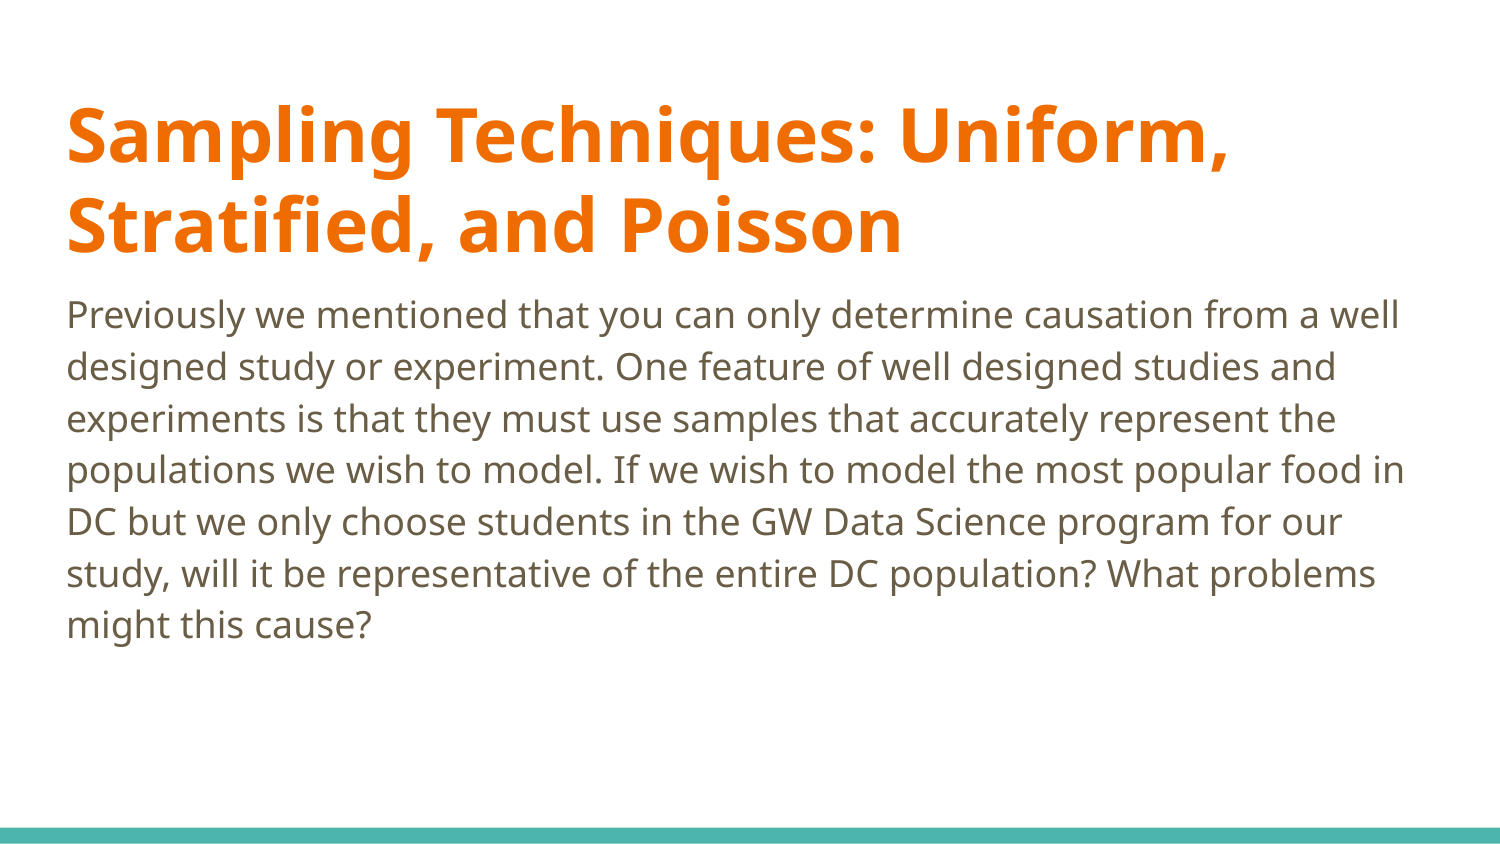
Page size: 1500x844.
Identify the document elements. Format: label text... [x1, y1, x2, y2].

list Previously we mentioned that you can only determine causation from a well designed study or experiment. One feature of well designed studies and experiments is that they must use samples that accurately represent the populations we wish to model. If we wish to model the most popular food in DC but we only choose students in the GW Data Science program for our study, will it be representative of the entire DC population? What problems might this cause? [51, 269, 1449, 750]
title Sampling Techniques: Uniform, Stratified, and Poisson [51, 72, 1449, 189]
